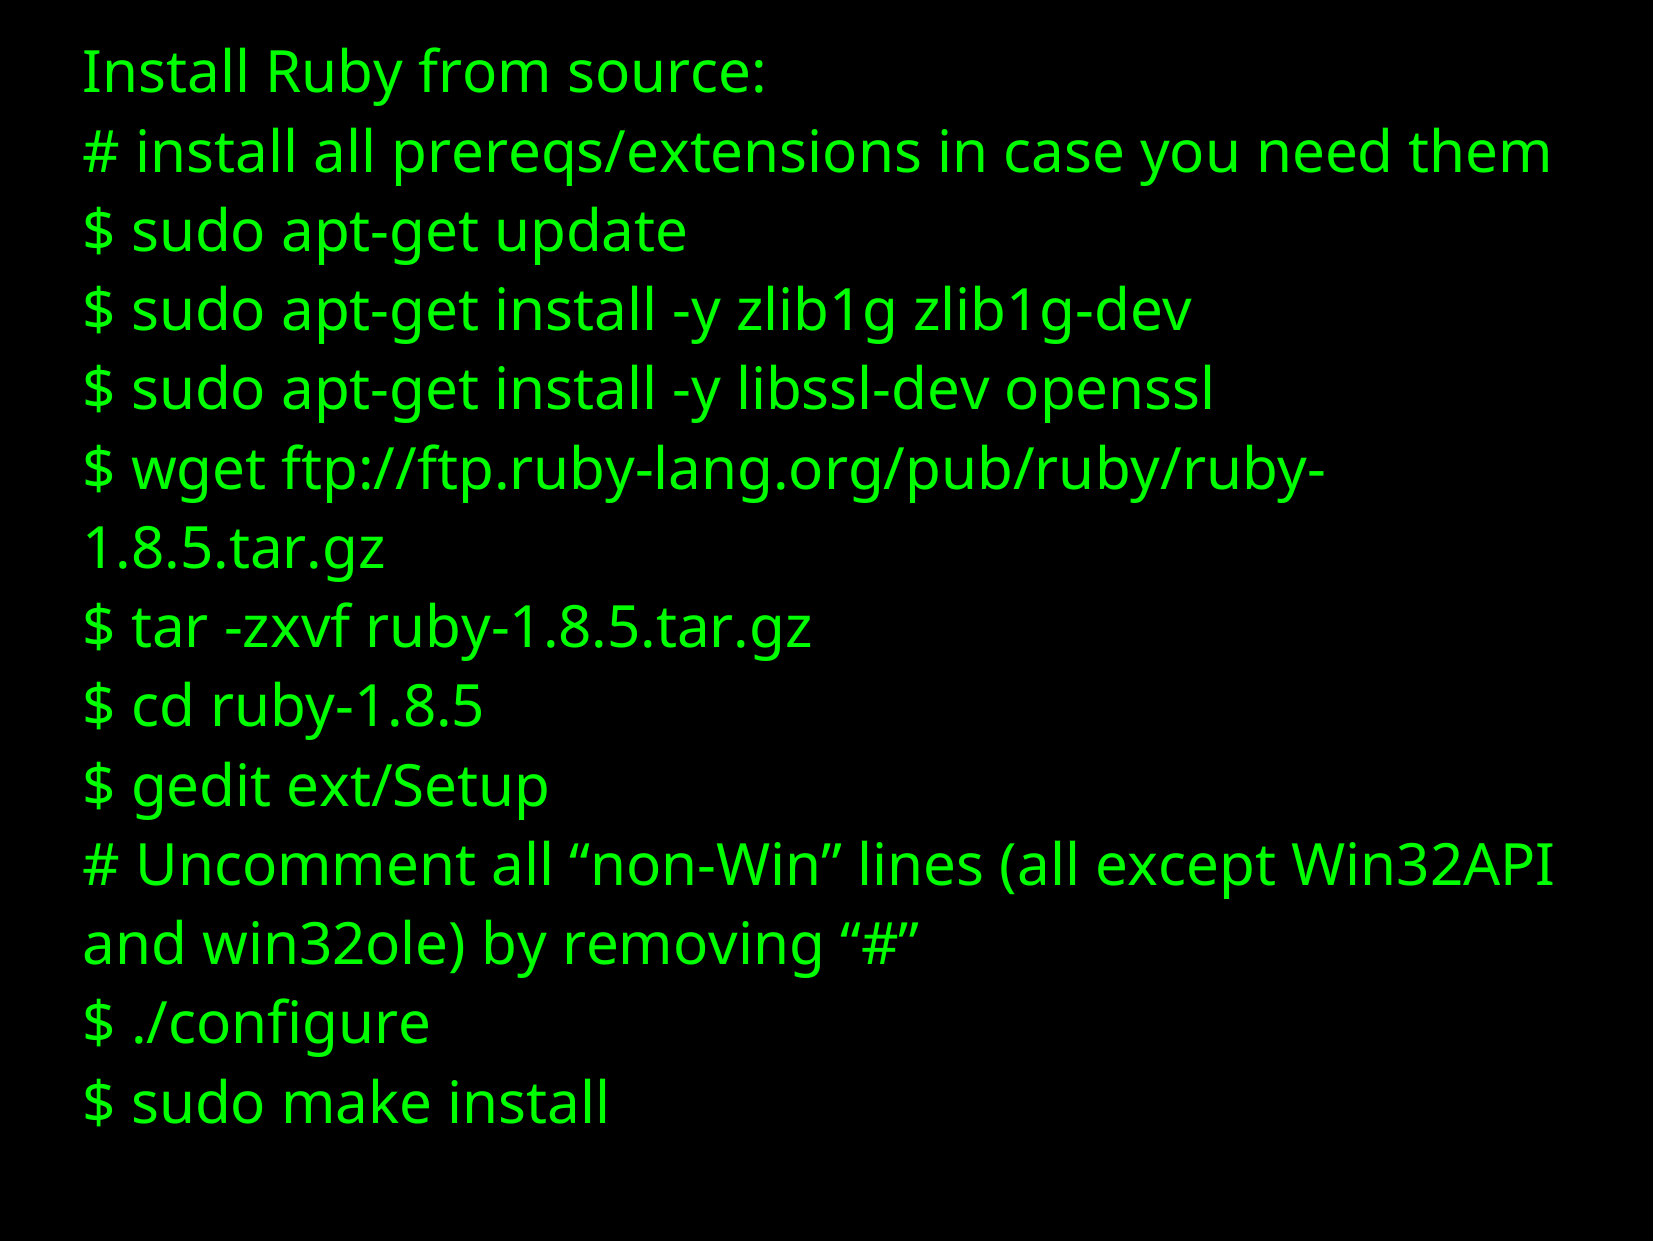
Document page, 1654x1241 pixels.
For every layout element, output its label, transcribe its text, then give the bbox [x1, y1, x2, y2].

title Install Ruby from source: # install all prereqs/extensions in case you need them $ sudo apt-get update $ sudo apt-get install -y zlib1g zlib1g-dev $ sudo apt-get install -y libssl-dev openssl $ wget ftp://ftp.ruby-lang.org/pub/ruby/ruby-1.8.5.tar.gz $ tar -zxvf ruby-1.8.5.tar.gz $ cd ruby-1.8.5 $ gedit ext/Setup # Uncomment all “non-Win” lines (all except Win32API and win32ole) by removing “#” $ ./configure $ sudo make install [82, 49, 1571, 1201]
